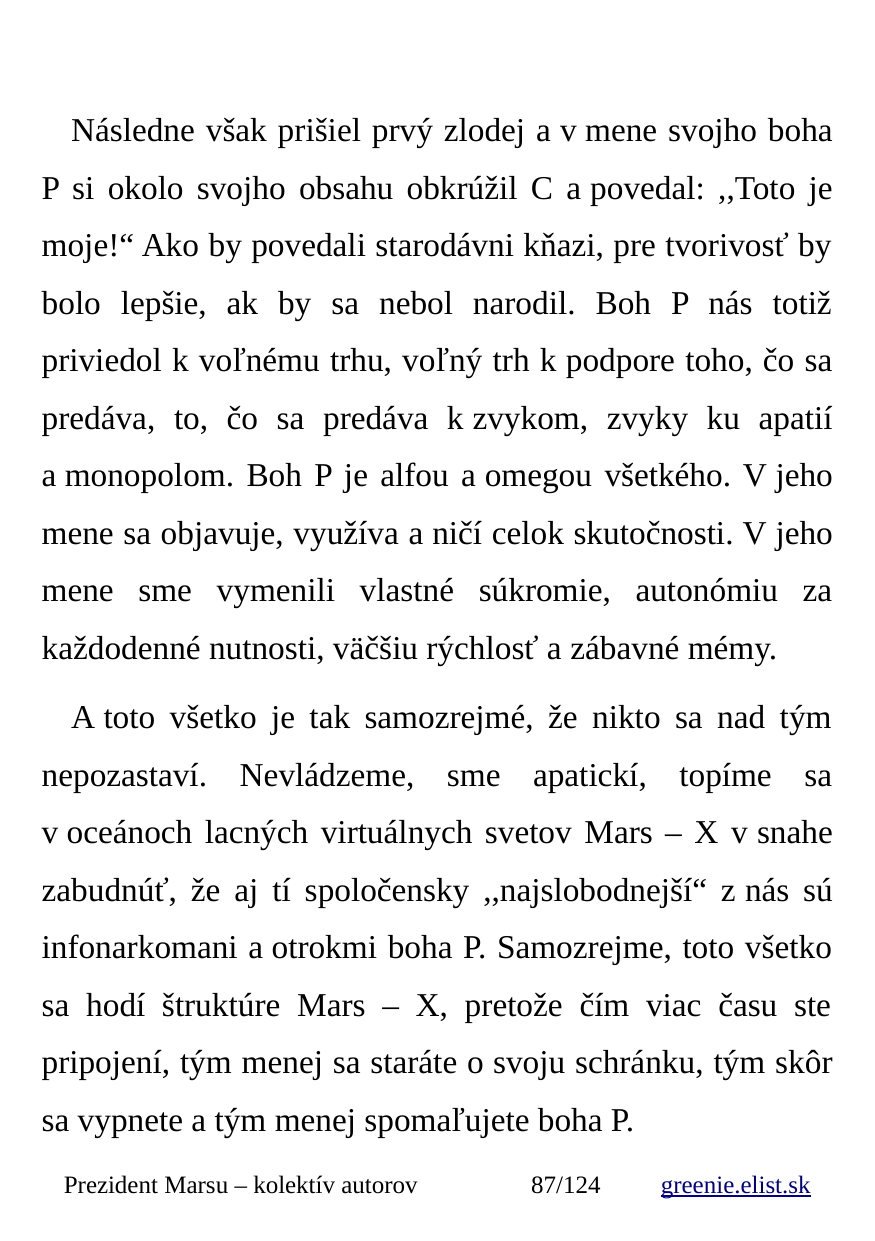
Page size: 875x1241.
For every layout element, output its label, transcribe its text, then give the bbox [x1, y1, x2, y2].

text Následne však prišiel prvý zlodej a v mene svojho boha P si okolo svojho obsahu obkrúžil C a povedal: ,,Toto je moje!“ Ako by povedali starodávni kňazi, pre tvorivosť by bolo lepšie, ak by sa nebol narodil. Boh P nás totiž priviedol k voľnému trhu, voľný trh k podpore toho, čo sa predáva, to, čo sa predáva k zvykom, zvyky ku apatií a monopolom. Boh P je alfou a omegou všetkého. V jeho mene sa objavuje, využíva a ničí celok skutočnosti. V jeho mene sme vymenili vlastné súkromie, autonómiu za každodenné nutnosti, väčšiu rýchlosť a zábavné mémy. [41, 111, 833, 666]
text A toto všetko je tak samozrejmé, že nikto sa nad tým nepozastaví. Nevládzeme, sme apatickí, topíme sa v oceánoch lacných virtuálnych svetov Mars – X v snahe zabudnúť, že aj tí spoločensky ,,najslobodnejší“ z nás sú infonarkomani a otrokmi boha P. Samozrejme, toto všetko sa hodí štruktúre Mars – X, pretože čím viac času ste pripojení, tým menej sa staráte o svoju schránku, tým skôr sa vypnete a tým menej spomaľujete boha P. [41, 697, 833, 1138]
